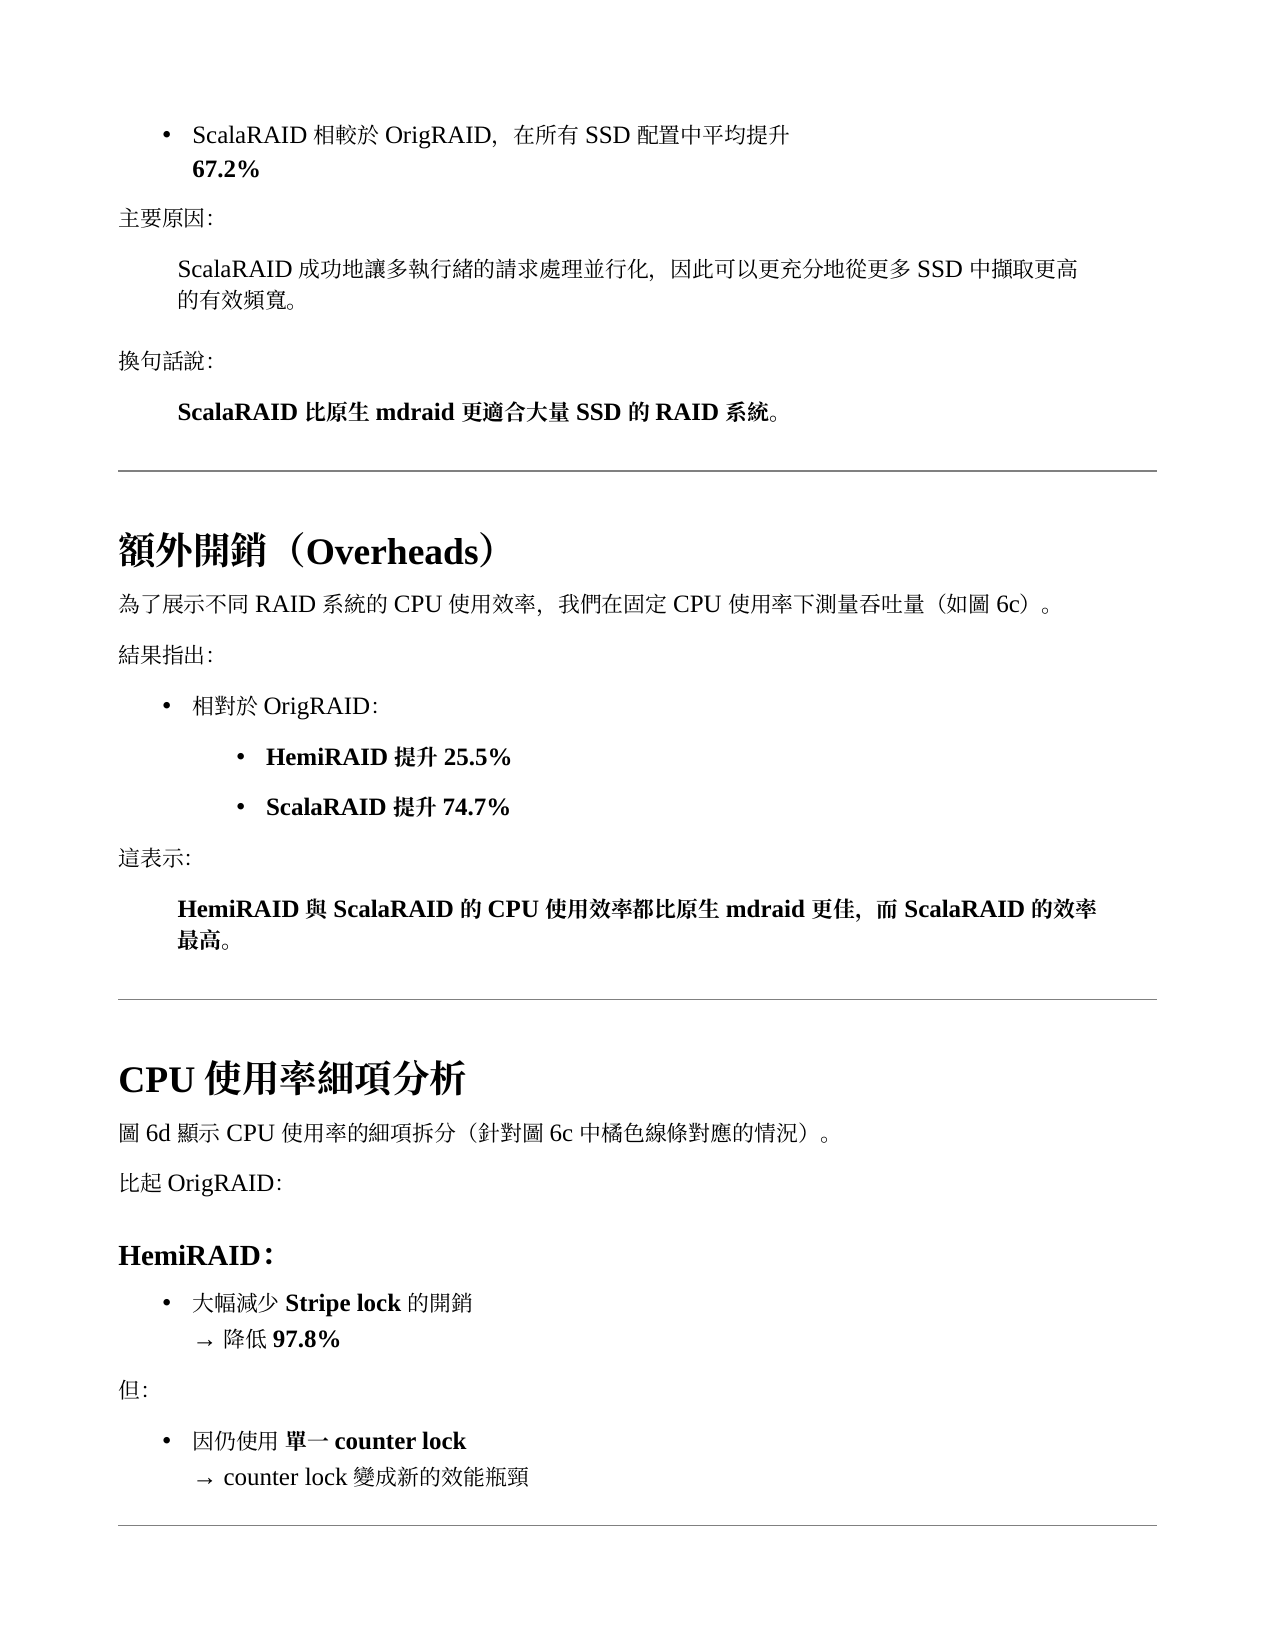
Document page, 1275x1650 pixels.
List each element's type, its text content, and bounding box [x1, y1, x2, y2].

text 這表示： [118, 841, 1157, 873]
subtitle HemiRAID： [118, 1232, 1157, 1274]
list 因仍使用 單一 counter lock → counter lock 變成新的效能瓶頸 [162, 1424, 1157, 1492]
text ScalaRAID 比原生 mdraid 更適合大量 SSD 的 RAID 系統。 [177, 395, 1098, 427]
text 主要原因： [118, 201, 1157, 233]
list ScalaRAID 提升 74.7% [236, 791, 1157, 822]
list 大幅減少 Stripe lock 的開銷 → 降低 97.8% [162, 1286, 1157, 1354]
subtitle 額外開銷（Overheads） [118, 521, 1157, 575]
list ScalaRAID 相較於 OrigRAID，在所有 SSD 配置中平均提升 67.2% [162, 118, 1157, 183]
list 相對於 OrigRAID： [162, 689, 1157, 721]
text 為了展示不同 RAID 系統的 CPU 使用效率，我們在固定 CPU 使用率下測量吞吐量（如圖 6c）。 [118, 588, 1157, 619]
text 比起 OrigRAID： [118, 1167, 1157, 1198]
list HemiRAID 提升 25.5% [236, 740, 1157, 771]
text 圖 6d 顯示 CPU 使用率的細項拆分（針對圖 6c 中橘色線條對應的情況）。 [118, 1116, 1157, 1147]
text 換句話說： [118, 344, 1157, 376]
text 結果指出： [118, 638, 1157, 670]
text 但： [118, 1373, 1157, 1405]
subtitle CPU 使用率細項分析 [118, 1049, 1157, 1103]
text HemiRAID 與 ScalaRAID 的 CPU 使用效率都比原生 mdraid 更佳，而 ScalaRAID 的效率最高。 [177, 892, 1098, 955]
text ScalaRAID 成功地讓多執行緒的請求處理並行化，因此可以更充分地從更多 SSD 中擷取更高的有效頻寬。 [177, 252, 1098, 315]
